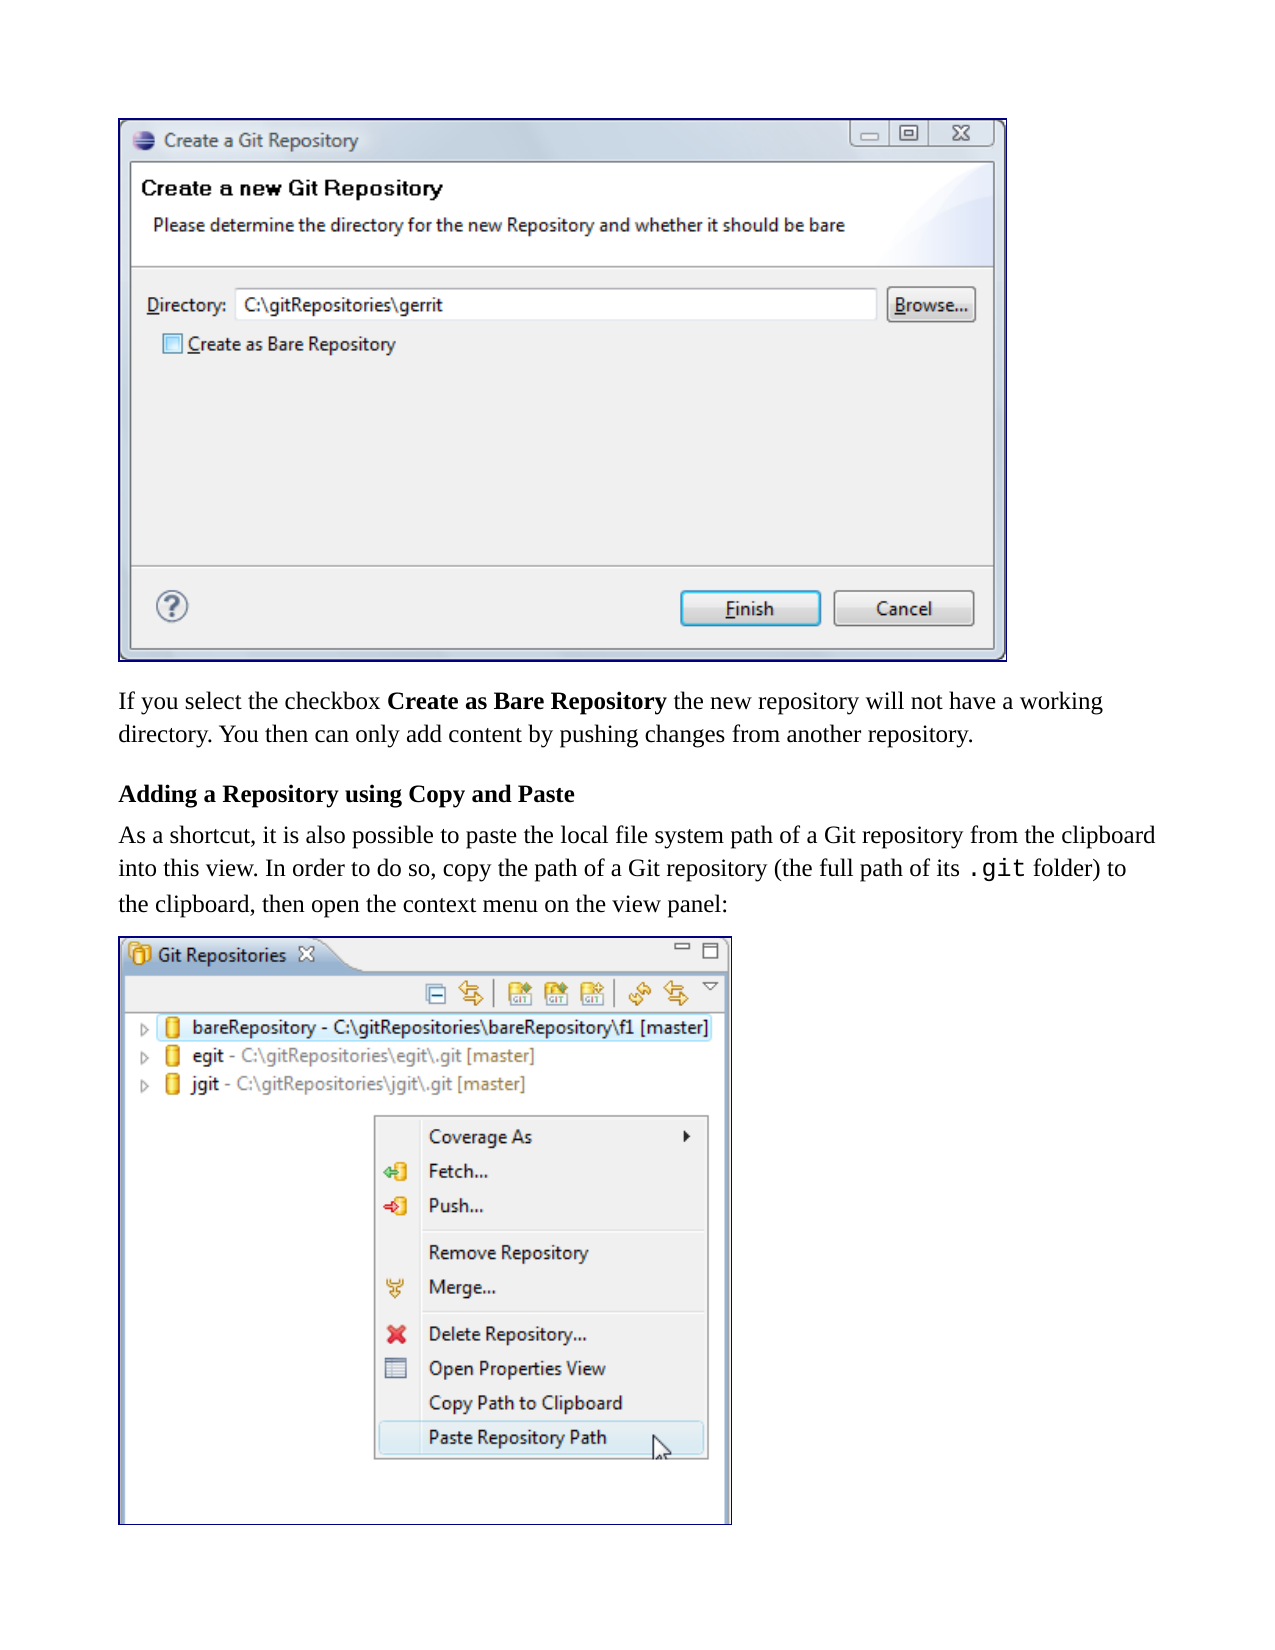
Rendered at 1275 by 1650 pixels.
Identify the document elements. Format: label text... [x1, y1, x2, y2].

text If you select the checkbox Create as Bare Repository the new repository will not have a working directory. You then can only add content by pushing changes from another repository. [118, 686, 1157, 748]
picture [120, 120, 1006, 660]
text As a shortcut, it is also possible to paste the local file system path of a Git repository from the clipboard into this view. In order to do so, copy the path of a Git repository (the full path of its .git folder) to the clipboard, then open the context menu on the view panel: [118, 821, 1157, 917]
subtitle Adding a Repository using Copy and Paste [118, 779, 1157, 808]
picture [120, 938, 731, 1524]
